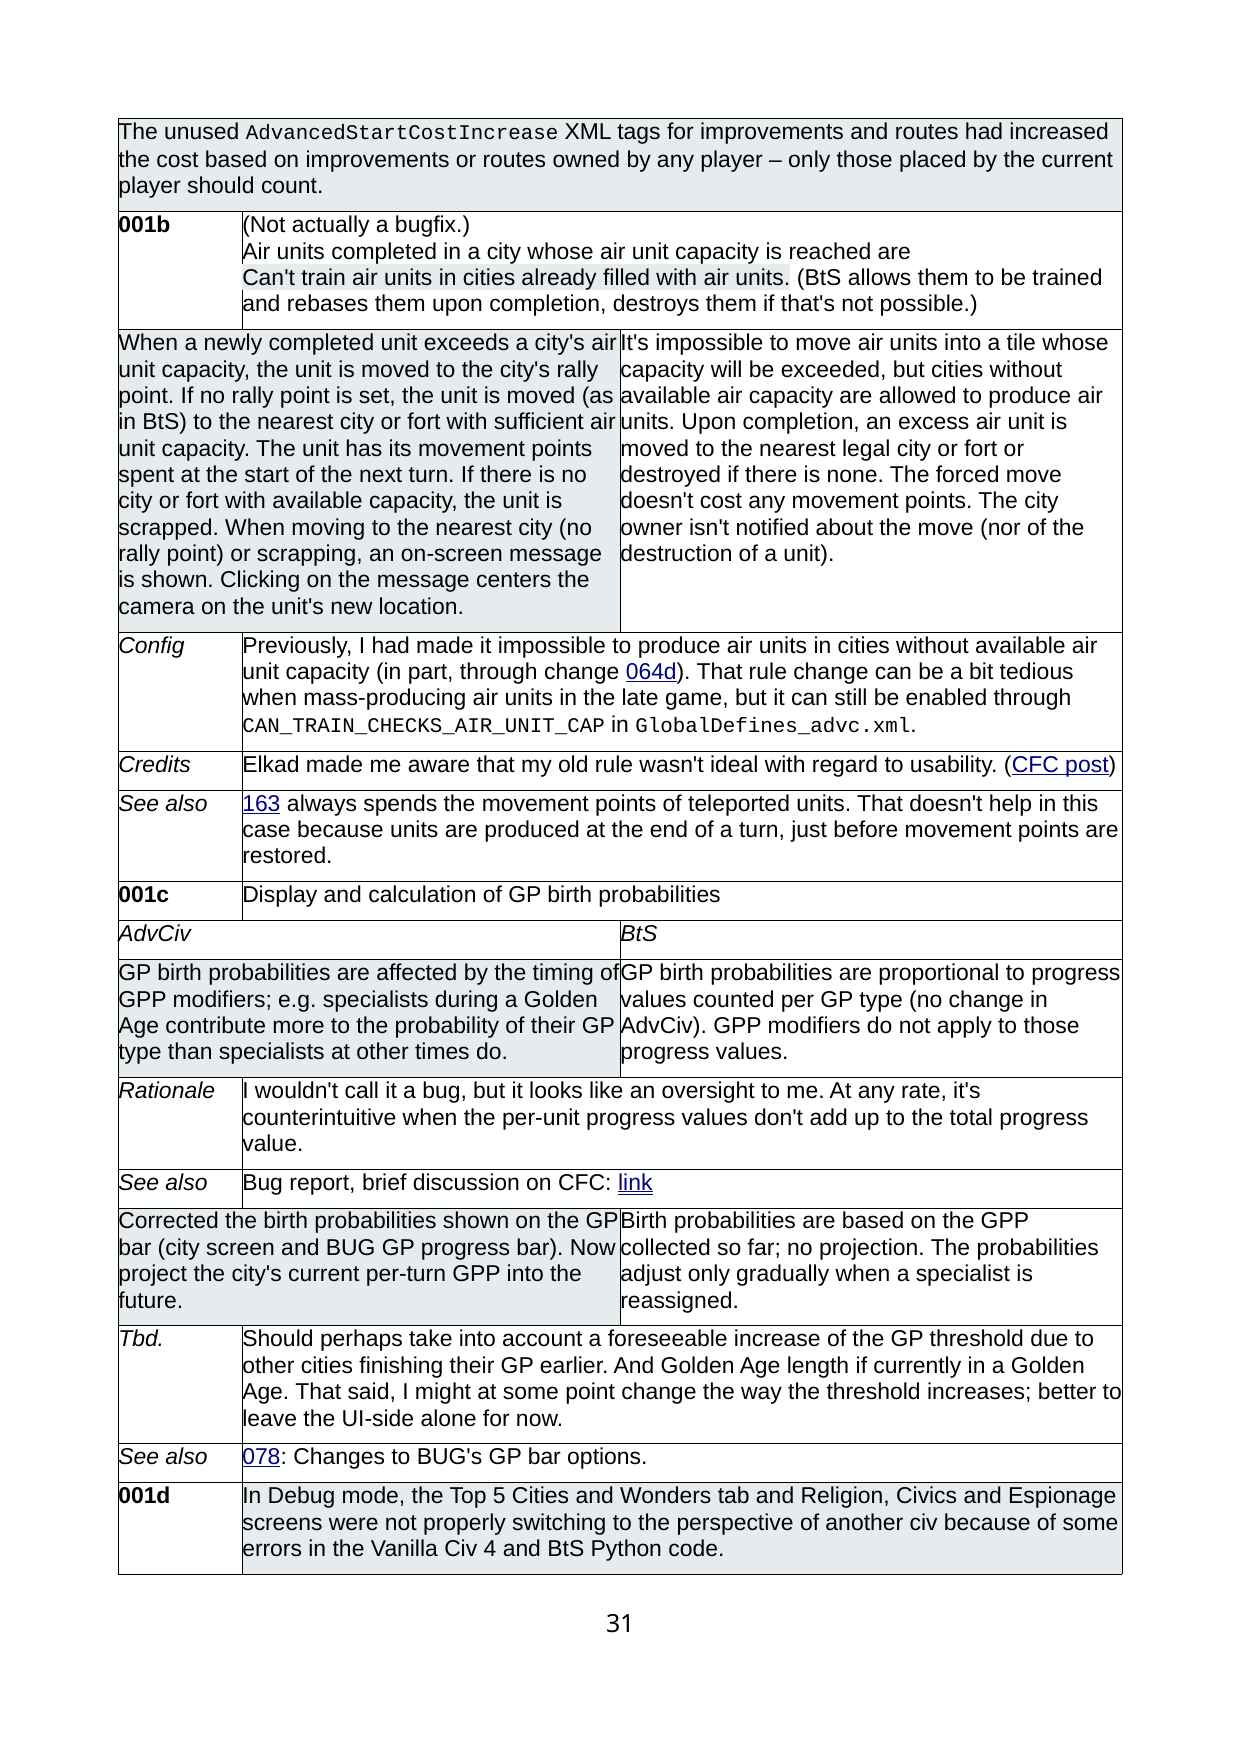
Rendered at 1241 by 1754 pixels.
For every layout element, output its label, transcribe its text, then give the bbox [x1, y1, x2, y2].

table_cell When a newly completed unit exceeds a city's air unit capacity, the unit is moved to the city's rally point. If no rally point is set, the unit is moved (as in BtS) to the nearest city or fort with sufficient air unit capacity. The unit has its movement points spent at the start of the next turn. If there is no city or fort with available capacity, the unit is scrapped. When moving to the nearest city (no rally point) or scrapping, an on-screen message is shown. Clicking on the message centers the camera on the unit's new location. [119, 330, 620, 632]
table_cell Elkad made me aware that my old rule wasn't ideal with regard to usability. (CFC post) [243, 752, 1122, 790]
table_cell In Debug mode, the Top 5 Cities and Wonders tab and Religion, Civics and Espionage screens were not properly switching to the perspective of another civ because of some errors in the Vanilla Civ 4 and BtS Python code. [243, 1483, 1122, 1574]
table_cell 001c [119, 882, 242, 920]
table_cell 001d [119, 1483, 242, 1574]
table_cell Bug report, brief discussion on CFC: link [243, 1170, 1122, 1207]
table_cell The unused AdvancedStartCostIncrease XML tags for improvements and routes had increased the cost based on improvements or routes owned by any player – only those placed by the current player should count. [119, 119, 1122, 211]
table_cell BtS [621, 921, 1122, 959]
table_cell Corrected the birth probabilities shown on the GP bar (city screen and BUG GP progress bar). Now project the city's current per-turn GPP into the future. [119, 1209, 620, 1325]
table_cell Config [119, 633, 242, 751]
table_cell (Not actually a bugfix.) Air units completed in a city whose air unit capacity is reached are Can't train air units in cities already filled with air units. (BtS allows them to be trained and rebases them upon completion, destroys them if that's not possible.) [243, 212, 1122, 329]
table_cell See also [119, 1444, 242, 1482]
table_cell GP birth probabilities are proportional to progress values counted per GP type (no change in AdvCiv). GPP modifiers do not apply to those progress values. [621, 960, 1122, 1077]
table_cell GP birth probabilities are affected by the timing of GPP modifiers; e.g. specialists during a Golden Age contribute more to the probability of their GP type than specialists at other times do. [119, 960, 620, 1077]
table_cell 163 always spends the movement points of teleported units. That doesn't help in this case because units are produced at the end of a turn, just before movement points are restored. [243, 791, 1122, 881]
table_cell Birth probabilities are based on the GPP collected so far; no projection. The probabilities adjust only gradually when a specialist is reassigned. [621, 1209, 1122, 1325]
table_cell See also [119, 791, 242, 881]
table_cell See also [119, 1170, 242, 1207]
table_cell Previously, I had made it impossible to produce air units in cities without available air unit capacity (in part, through change 064d). That rule change can be a bit tedious when mass-producing air units in the late game, but it can still be enabled through CAN_TRAIN_CHECKS_AIR_UNIT_CAP in GlobalDefines_advc.xml. [243, 633, 1122, 751]
table_cell AdvCiv [119, 921, 620, 959]
table_cell Tbd. [119, 1326, 242, 1443]
table_cell Rationale [119, 1078, 242, 1168]
table_cell Credits [119, 752, 242, 790]
table_cell I wouldn't call it a bug, but it looks like an oversight to me. At any rate, it's counterintuitive when the per-unit progress values don't add up to the total progress value. [243, 1078, 1122, 1168]
table_cell Should perhaps take into account a foreseeable increase of the GP threshold due to other cities finishing their GP earlier. And Golden Age length if currently in a Golden Age. That said, I might at some point change the way the threshold increases; better to leave the UI-side alone for now. [243, 1326, 1122, 1443]
table_cell It's impossible to move air units into a tile whose capacity will be exceeded, but cities without available air capacity are allowed to produce air units. Upon completion, an excess air unit is moved to the nearest legal city or fort or destroyed if there is none. The forced move doesn't cost any movement points. The city owner isn't notified about the move (nor of the destruction of a unit). [621, 330, 1122, 632]
table_cell 078: Changes to BUG's GP bar options. [243, 1444, 1122, 1482]
table_cell Display and calculation of GP birth probabilities [243, 882, 1122, 920]
table_cell 001b [119, 212, 242, 329]
